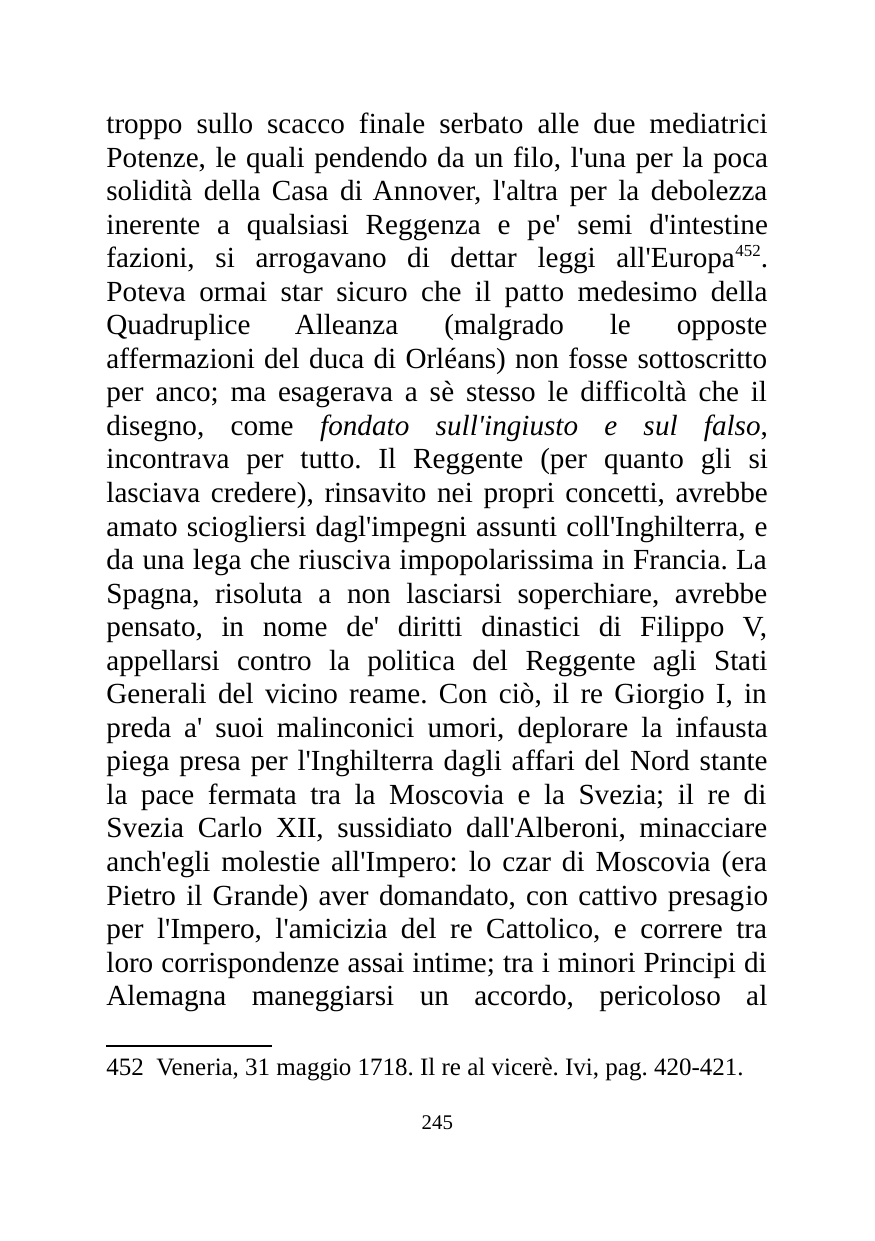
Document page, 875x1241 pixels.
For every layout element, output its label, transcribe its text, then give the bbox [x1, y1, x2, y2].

text troppo sullo scacco finale serbato alle due mediatrici Potenze, le quali pendendo da un filo, l'una per la poca solidità della Casa di Annover, l'altra per la debolezza inerente a qualsiasi Reggenza e pe' semi d'intestine fazioni, si arrogavano di dettar leggi all'Europa. Poteva ormai star sicuro che il patto medesimo della Quadruplice Alleanza (malgrado le opposte affermazioni del duca di Orléans) non fosse sottoscritto per anco; ma esagerava a sè stesso le difficoltà che il disegno, come fondato sull'ingiusto e sul falso, incontrava per tutto. Il Reggente (per quanto gli si lasciava credere), rinsavito nei propri concetti, avrebbe amato sciogliersi dagl'impegni assunti coll'Inghilterra, e da una lega che riusciva impopolarissima in Francia. La Spagna, risoluta a non lasciarsi soperchiare, avrebbe pensato, in nome de' diritti dinastici di Filippo V, appellarsi contro la politica del Reggente agli Stati Generali del vicino reame. Con ciò, il re Giorgio I, in preda a' suoi malinconici umori, deplorare la infausta piega presa per l'Inghilterra dagli affari del Nord stante la pace fermata tra la Moscovia e la Svezia; il re di Svezia Carlo XII, sussidiato dall'Alberoni, minacciare anch'egli molestie all'Impero: lo czar di Moscovia (era Pietro il Grande) aver domandato, con cattivo presagio per l'Impero, l'amicizia del re Cattolico, e correre tra loro corrispondenze assai intime; tra i minori Principi di Alemagna maneggiarsi un accordo, pericoloso al [106, 106, 768, 1012]
text Veneria, 31 maggio 1718. Il re al vicerè. Ivi, pag. 420-421. [106, 1052, 768, 1080]
